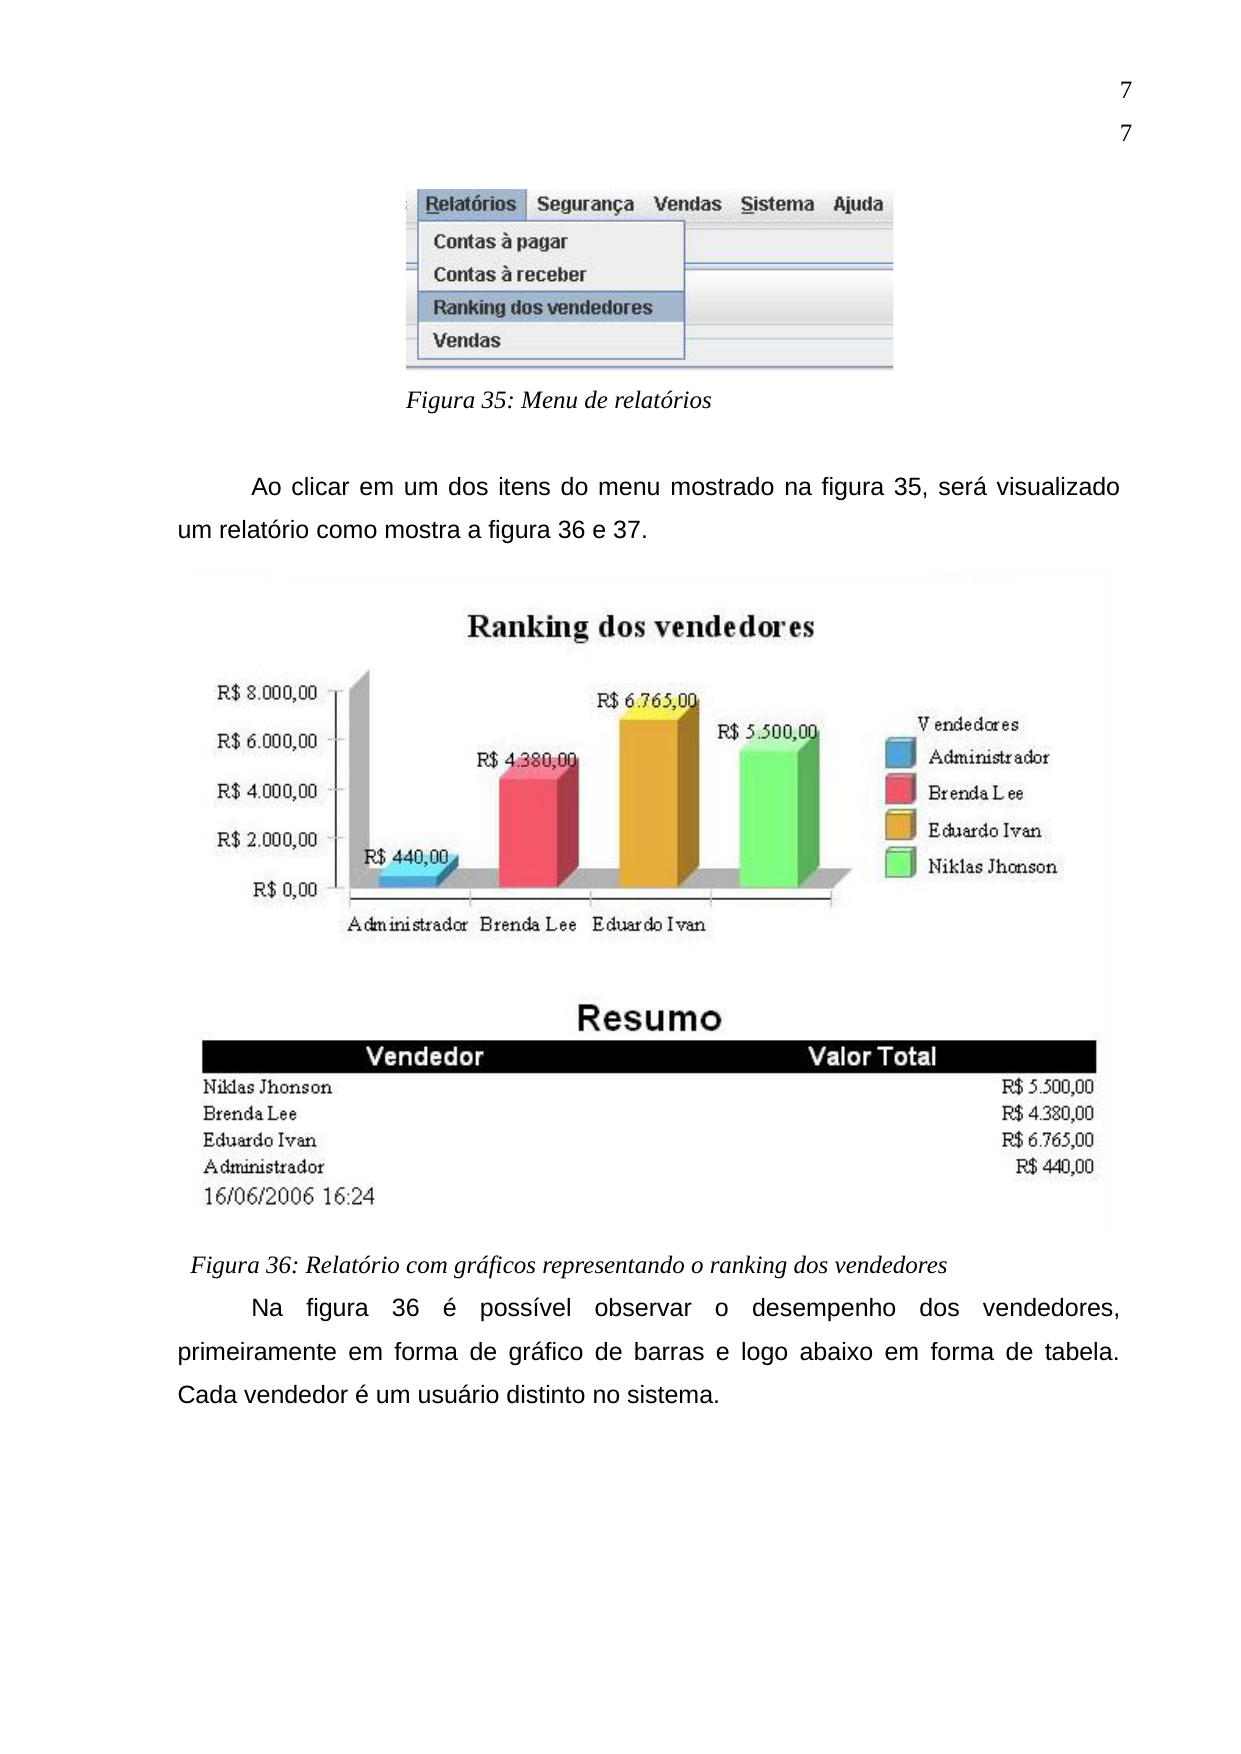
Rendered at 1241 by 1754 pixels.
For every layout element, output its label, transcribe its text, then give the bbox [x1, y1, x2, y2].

text Ao clicar em um dos itens do menu mostrado na figura 35, será visualizado um relatório como mostra a figura 36 e 37. [177, 472, 1122, 543]
text Figura 35: Menu de relatórios [406, 371, 893, 414]
text Na figura 36 é possível observar o desempenho dos vendedores, primeiramente em forma de gráfico de barras e logo abaixo em forma de tabela. Cada vendedor é um usuário distinto no sistema. [177, 1204, 1122, 1408]
text Figura 36: Relatório com gráficos representando o ranking dos vendedores [190, 1236, 1109, 1279]
